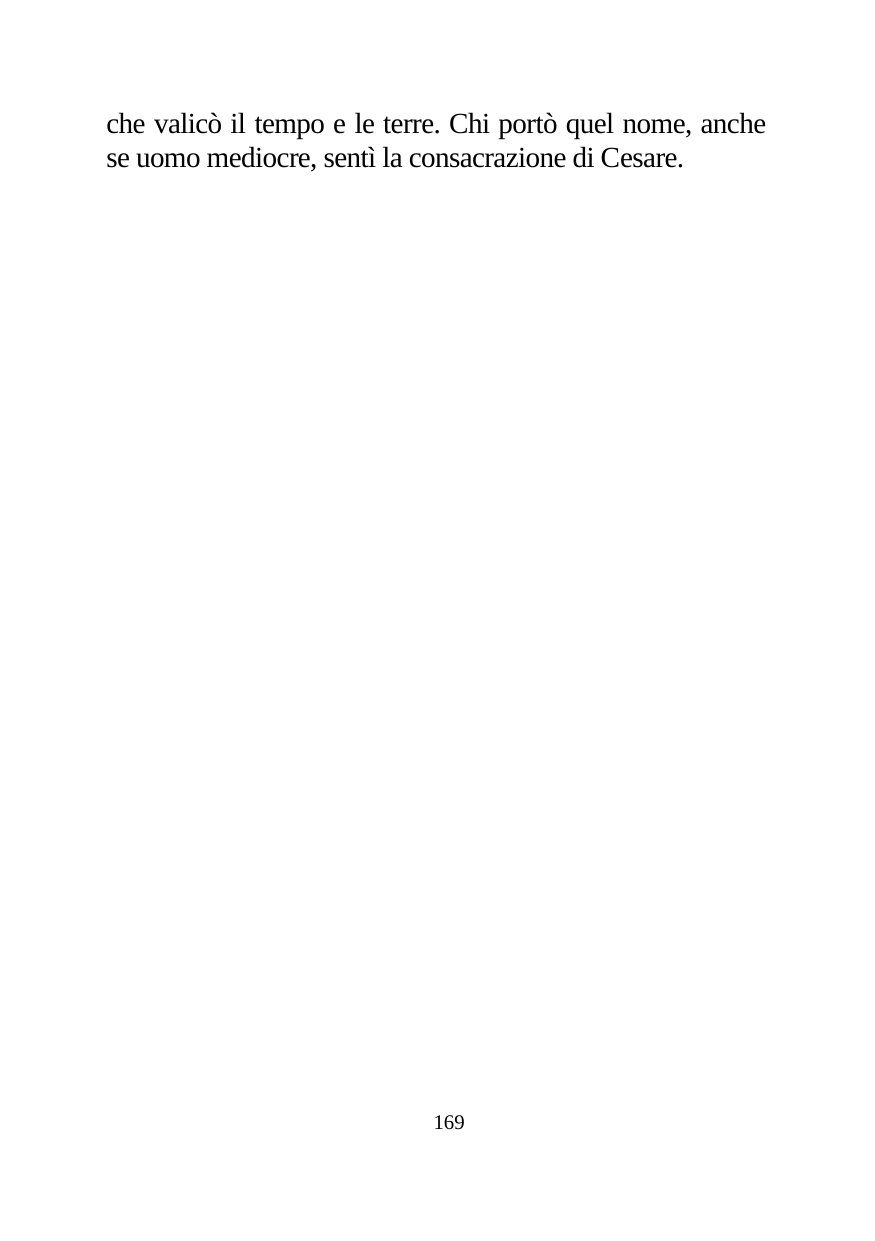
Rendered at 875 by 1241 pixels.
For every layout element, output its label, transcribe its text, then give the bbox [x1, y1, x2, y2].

text che valicò il tempo e le terre. Chi portò quel nome, anche se uomo mediocre, sentì la consacrazione di Cesare. [106, 106, 768, 173]
